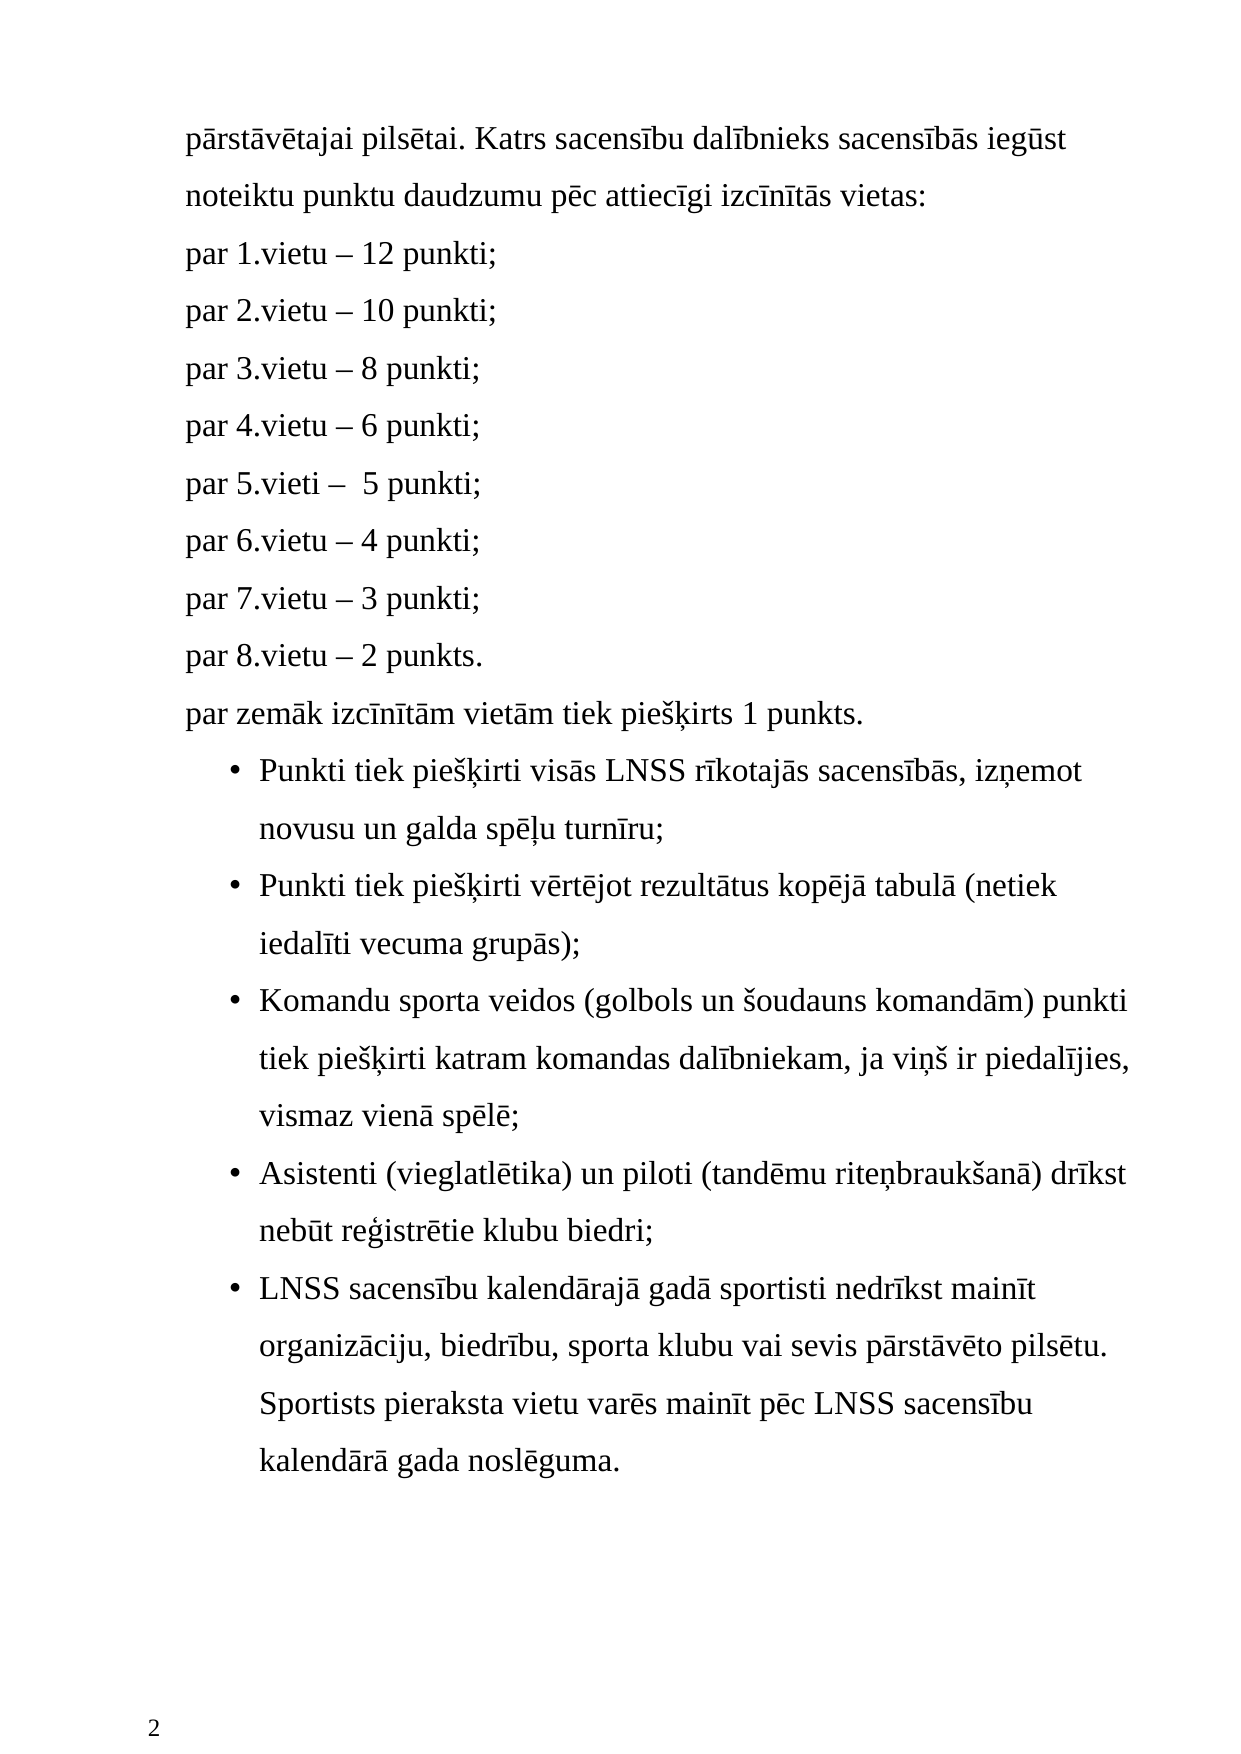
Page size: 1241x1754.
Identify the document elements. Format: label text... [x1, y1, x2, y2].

text par 7.vietu – 3 punkti; [185, 578, 1152, 616]
list Punkti tiek piešķirti visās LNSS rīkotajās sacensībās, izņemot novusu un galda spēļu turnīru; [229, 751, 1152, 846]
text par 5.vieti – 5 punkti; [185, 463, 1152, 501]
text par 1.vietu – 12 punkti; [185, 233, 1152, 271]
text pārstāvētajai pilsētai. Katrs sacensību dalībnieks sacensībās iegūst noteiktu punktu daudzumu pēc attiecīgi izcīnītās vietas: [185, 118, 1152, 214]
list LNSS sacensību kalendārajā gadā sportisti nedrīkst mainīt organizāciju, biedrību, sporta klubu vai sevis pārstāvēto pilsētu. Sportists pieraksta vietu varēs mainīt pēc LNSS sacensību kalendārā gada noslēguma. [229, 1268, 1152, 1479]
text par 2.vietu – 10 punkti; [185, 291, 1152, 329]
list Komandu sporta veidos (golbols un šoudauns komandām) punkti tiek piešķirti katram komandas dalībniekam, ja viņš ir piedalījies, vismaz vienā spēlē; [229, 981, 1152, 1134]
text par 6.vietu – 4 punkti; [185, 521, 1152, 559]
text par zemāk izcīnītām vietām tiek piešķirts 1 punkts. [185, 693, 1152, 731]
list Asistenti (vieglatlētika) un piloti (tandēmu riteņbraukšanā) drīkst nebūt reģistrētie klubu biedri; [229, 1153, 1152, 1249]
text par 8.vietu – 2 punkts. [185, 636, 1152, 674]
text par 3.vietu – 8 punkti; [185, 348, 1152, 386]
list Punkti tiek piešķirti vērtējot rezultātus kopējā tabulā (netiek iedalīti vecuma grupās); [229, 866, 1152, 961]
text par 4.vietu – 6 punkti; [185, 406, 1152, 444]
